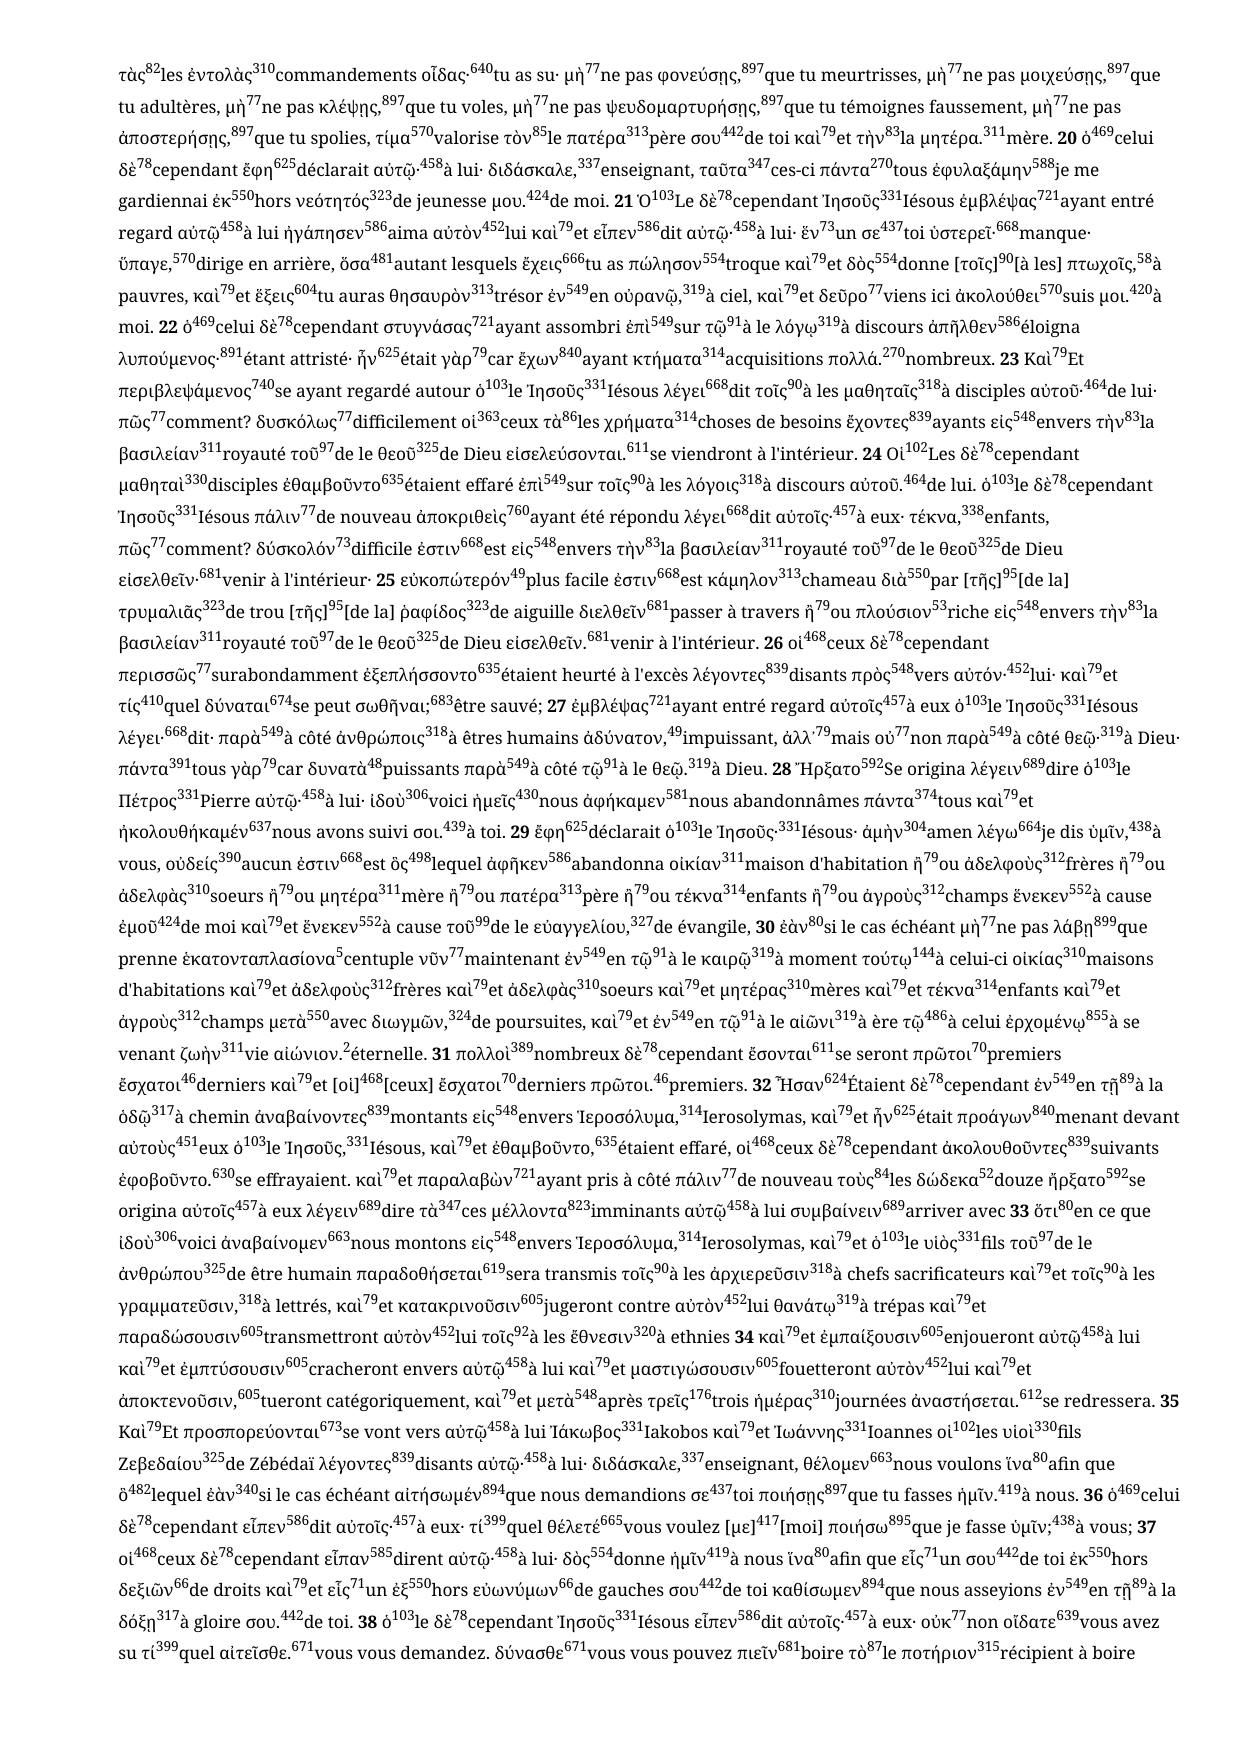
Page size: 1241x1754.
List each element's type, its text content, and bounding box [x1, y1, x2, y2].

text 1 Καὶ79Et ἐκεῖθεν77de là ἀναστὰς721ayant redressé ἔρχεται674se vient εἰς548envers τὰ86les ὅρια314frontières τῆς95de la Ἰουδαίας323de Ioudaia [καὶ]79[et] πέραν552de l'autre côté τοῦ97de le Ἰορδάνου,325de Iordane, καὶ79et συμπορεύονται673se vont avec πάλιν77de nouveau ὄχλοι330foules πρὸς548vers αὐτόν,452lui, καὶ79et ὡς80comme εἰώθει659avait habitué πάλιν77de nouveau ἐδίδασκεν625enseignait αὐτούς.451eux. 2 Καὶ79Et προσελθόντες720ayants venus vers Φαρισαῖοι330Pharisiens ἐπηρώτων624surinterrogeaient αὐτὸν452lui εἰ340si ἔξεστιν668est permis ἀνδρὶ319à homme γυναῖκα311femme ἀπολῦσαι,681délier au loin, πειράζοντες839mettants en tentation αὐτόν.452lui. 3 ὁ469celui δὲ78cependant ἀποκριθεὶς760ayant été répondu εἶπεν586dit αὐτοῖς·457à eux· τί399quel ὑμῖν438à vous ἐνετείλατο592se commanda Μωϋσῆς;331Môusês; 4 οἱ468ceux δὲ78cependant εἶπαν·585dirent· ἐπέτρεψεν586permit Μωϋσῆς331Môusês βιβλίον315papier de bible ἀποστασίου327de apostat γράψαι681grapher καὶ79et ἀπολῦσαι.681délier au loin. 5 ὁ103le δὲ78cependant Ἰησοῦς331Iésous εἶπεν586dit αὐτοῖς·457à eux· πρὸς548vers τὴν83la σκληροκαρδίαν311sclérose cardiaque ὑμῶν441de vous ἔγραψεν586grapha ὑμῖν438à vous τὴν83la ἐντολὴν311commandement ταύτην.136celle-ci. 6 ἀπὸ550au loin δὲ78cependant ἀρχῆς323de origine κτίσεως323de création ἄρσεν55mâle καὶ79et θῆλυ55femelle ἐποίησεν586fit αὐτούς·451eux· 7 ἕνεκεν552à cause τούτου360de ce-ci καταλείψει606laissera en contrebas ἄνθρωπος331être humain τὸν85le πατέρα313père αὐτοῦ464de lui καὶ79et τὴν83la μητέρα311mère [καὶ79[et προσκολληθήσεται619sera accolé πρὸς548vers τὴν83la γυναῖκα311femme αὐτοῦ],464de lui], 8 καὶ79et ἔσονται611se seront οἱ102les δύο70deux εἰς548envers σάρκα311chair μίαν·177une· ὥστε80de sorte que οὐκέτι77non plus εἰσὶν667sont δύο46deux ἀλλὰ79mais μία195une σάρξ.329chair. 9 ὃ482lequel οὖν79donc ὁ103le θεὸς331Dieu συνέζευξεν586joignit paire ensemble ἄνθρωπος331être humain μὴ77ne pas χωριζέτω.572sépare. 10 Καὶ79Et εἰς548envers τὴν83la οἰκίαν311maison d'habitation πάλιν77de nouveau οἱ102les μαθηταὶ330disciples περὶ550autour τούτου360de ce-ci ἐπηρώτων624surinterrogeaient αὐτόν.452lui. 11 καὶ79et λέγει668dit αὐτοῖς·457à eux· ὃς498lequel ἂν340le cas échéant ἀπολύσῃ899que délie au loin τὴν83la γυναῖκα311femme αὐτοῦ464de lui καὶ79et γαμήσῃ899que marie ἄλλην371autre μοιχᾶται674se fait adultère ἐπ᾽548sur αὐτήν·450elle· 12 καὶ79et ἐὰν80si le cas échéant αὐτὴ467elle ἀπολύσασα719ayante déliée au loin τὸν85le ἄνδρα313homme αὐτῆς462de elle γαμήσῃ899que marie ἄλλον373autre μοιχᾶται.674se fait adultère. 13 Καὶ79Et προσέφερον624apportaient αὐτῷ458à lui παιδία314petits enfants ἵνα80afin que αὐτῶν465de eux ἅψηται·905que se touche· οἱ102les δὲ78cependant μαθηταὶ330disciples ἐπετίμησαν585survalorisèrent αὐτοῖς.457à eux. 14 ἰδὼν721ayant vu δὲ78cependant ὁ103le Ἰησοῦς331Iésous ἠγανάκτησεν586irrita beaucoup καὶ79et εἶπεν586dit αὐτοῖς·457à eux· ἄφετε553abandonnez τὰ86les παιδία314petits enfants ἔρχεσθαι690se venir πρός548vers με,417moi, καὶ79et μὴ77ne pas κωλύετε569empêchez αὐτά,453eux, τῶν98de les γὰρ79car τοιούτων359de tels ἐστὶν668est ἡ101la βασιλεία329royauté τοῦ97de le θεοῦ.325de Dieu. 15 ἀμὴν304amen λέγω664je dis ὑμῖν,438à vous, ὃς498lequel ἂν340le cas échéant μὴ77ne pas δέξηται905que se accepte τὴν83la βασιλείαν311royauté τοῦ97de le θεοῦ325de Dieu ὡς80comme παιδίον,333petit enfant, οὐ77non μὴ77ne pas εἰσέλθῃ899que vienne à l'intérieur εἰς548envers αὐτήν.450elle. 16 καὶ79et ἐναγκαλισάμενος740se ayant pris dans ses bras αὐτὰ453eux κατευλόγει625élogiait de haut en bas τιθεὶς840posant τὰς242les χεῖρας310mains ἐπ᾽548sur αὐτά.453eux. 17 Καὶ79Et ἐκπορευομένου861de se allant au dehors αὐτοῦ464de lui εἰς548envers ὁδὸν311chemin προσδραμὼν721ayant couru vers εἷς71un καὶ79et γονυπετήσας721ayant agenouillé αὐτὸν452lui ἐπηρώτα625surinterrogeait αὐτόν·452lui· διδάσκαλε337enseignant ἀγαθέ,27bon, τί399quel ποιήσω895que je fasse ἵνα80afin que ζωὴν311vie αἰώνιον2éternelle κληρονομήσω;895que je hérite; 18 ὁ103le δὲ78cependant Ἰησοῦς331Iésous εἶπεν586dit αὐτῷ·458à lui· τί399quel με417moi λέγεις666tu dis ἀγαθόν;53bon; οὐδεὶς390aucun ἀγαθὸς47bon εἰ551si μὴ77ne pas εἷς197un ὁ103le θεός.331Dieu. 19 τὰς82les ἐντολὰς310commandements οἶδας·640tu as su· μὴ77ne pas φονεύσῃς,897que tu meurtrisses, μὴ77ne pas μοιχεύσῃς,897que tu adultères, μὴ77ne pas κλέψῃς,897que tu voles, μὴ77ne pas ψευδομαρτυρήσῃς,897que tu témoignes faussement, μὴ77ne pas ἀποστερήσῃς,897que tu spolies, τίμα570valorise τὸν85le πατέρα313père σου442de toi καὶ79et τὴν83la μητέρα.311mère. 20 ὁ469celui δὲ78cependant ἔφη625déclarait αὐτῷ·458à lui· διδάσκαλε,337enseignant, ταῦτα347ces-ci πάντα270tous ἐφυλαξάμην588je me gardiennai ἐκ550hors νεότητός323de jeunesse μου.424de moi. 21 Ὁ103Le δὲ78cependant Ἰησοῦς331Iésous ἐμβλέψας721ayant entré regard αὐτῷ458à lui ἠγάπησεν586aima αὐτὸν452lui καὶ79et εἶπεν586dit αὐτῷ·458à lui· ἕν73un σε437toi ὑστερεῖ·668manque· ὕπαγε,570dirige en arrière, ὅσα481autant lesquels ἔχεις666tu as πώλησον554troque καὶ79et δὸς554donne [τοῖς]90[à les] πτωχοῖς,58à pauvres, καὶ79et ἕξεις604tu auras θησαυρὸν313trésor ἐν549en οὐρανῷ,319à ciel, καὶ79et δεῦρο77viens ici ἀκολούθει570suis μοι.420à moi. 22 ὁ469celui δὲ78cependant στυγνάσας721ayant assombri ἐπὶ549sur τῷ91à le λόγῳ319à discours ἀπῆλθεν586éloigna λυπούμενος·891étant attristé· ἦν625était γὰρ79car ἔχων840ayant κτήματα314acquisitions πολλά.270nombreux. 23 Καὶ79Et περιβλεψάμενος740se ayant regardé autour ὁ103le Ἰησοῦς331Iésous λέγει668dit τοῖς90à les μαθηταῖς318à disciples αὐτοῦ·464de lui· πῶς77comment? δυσκόλως77difficilement οἱ363ceux τὰ86les χρήματα314choses de besoins ἔχοντες839ayants εἰς548envers τὴν83la βασιλείαν311royauté τοῦ97de le θεοῦ325de Dieu εἰσελεύσονται.611se viendront à l'intérieur. 24 Οἱ102Les δὲ78cependant μαθηταὶ330disciples ἐθαμβοῦντο635étaient effaré ἐπὶ549sur τοῖς90à les λόγοις318à discours αὐτοῦ.464de lui. ὁ103le δὲ78cependant Ἰησοῦς331Iésous πάλιν77de nouveau ἀποκριθεὶς760ayant été répondu λέγει668dit αὐτοῖς·457à eux· τέκνα,338enfants, πῶς77comment? δύσκολόν73difficile ἐστιν668est εἰς548envers τὴν83la βασιλείαν311royauté τοῦ97de le θεοῦ325de Dieu εἰσελθεῖν·681venir à l'intérieur· 25 εὐκοπώτερόν49plus facile ἐστιν668est κάμηλον313chameau διὰ550par [τῆς]95[de la] τρυμαλιᾶς323de trou [τῆς]95[de la] ῥαφίδος323de aiguille διελθεῖν681passer à travers ἢ79ou πλούσιον53riche εἰς548envers τὴν83la βασιλείαν311royauté τοῦ97de le θεοῦ325de Dieu εἰσελθεῖν.681venir à l'intérieur. 26 οἱ468ceux δὲ78cependant περισσῶς77surabondamment ἐξεπλήσσοντο635étaient heurté à l'excès λέγοντες839disants πρὸς548vers αὐτόν·452lui· καὶ79et τίς410quel δύναται674se peut σωθῆναι;683être sauvé; 27 ἐμβλέψας721ayant entré regard αὐτοῖς457à eux ὁ103le Ἰησοῦς331Iésous λέγει·668dit· παρὰ549à côté ἀνθρώποις318à êtres humains ἀδύνατον,49impuissant, ἀλλ᾽79mais οὐ77non παρὰ549à côté θεῷ·319à Dieu· πάντα391tous γὰρ79car δυνατὰ48puissants παρὰ549à côté τῷ91à le θεῷ.319à Dieu. 28 Ἤρξατο592Se origina λέγειν689dire ὁ103le Πέτρος331Pierre αὐτῷ·458à lui· ἰδοὺ306voici ἡμεῖς430nous ἀφήκαμεν581nous abandonnâmes πάντα374tous καὶ79et ἠκολουθήκαμέν637nous avons suivi σοι.439à toi. 29 ἔφη625déclarait ὁ103le Ἰησοῦς·331Iésous· ἀμὴν304amen λέγω664je dis ὑμῖν,438à vous, οὐδείς390aucun ἐστιν668est ὃς498lequel ἀφῆκεν586abandonna οἰκίαν311maison d'habitation ἢ79ou ἀδελφοὺς312frères ἢ79ou ἀδελφὰς310soeurs ἢ79ou μητέρα311mère ἢ79ou πατέρα313père ἢ79ou τέκνα314enfants ἢ79ou ἀγροὺς312champs ἕνεκεν552à cause ἐμοῦ424de moi καὶ79et ἕνεκεν552à cause τοῦ99de le εὐαγγελίου,327de évangile, 30 ἐὰν80si le cas échéant μὴ77ne pas λάβῃ899que prenne ἑκατονταπλασίονα5centuple νῦν77maintenant ἐν549en τῷ91à le καιρῷ319à moment τούτῳ144à celui-ci οἰκίας310maisons d'habitations καὶ79et ἀδελφοὺς312frères καὶ79et ἀδελφὰς310soeurs καὶ79et μητέρας310mères καὶ79et τέκνα314enfants καὶ79et ἀγροὺς312champs μετὰ550avec διωγμῶν,324de poursuites, καὶ79et ἐν549en τῷ91à le αἰῶνι319à ère τῷ486à celui ἐρχομένῳ855à se venant ζωὴν311vie αἰώνιον.2éternelle. 31 πολλοὶ389nombreux δὲ78cependant ἔσονται611se seront πρῶτοι70premiers ἔσχατοι46derniers καὶ79et [οἱ]468[ceux] ἔσχατοι70derniers πρῶτοι.46premiers. 32 Ἦσαν624Étaient δὲ78cependant ἐν549en τῇ89à la ὁδῷ317à chemin ἀναβαίνοντες839montants εἰς548envers Ἱεροσόλυμα,314Ierosolymas, καὶ79et ἦν625était προάγων840menant devant αὐτοὺς451eux ὁ103le Ἰησοῦς,331Iésous, καὶ79et ἐθαμβοῦντο,635étaient effaré, οἱ468ceux δὲ78cependant ἀκολουθοῦντες839suivants ἐφοβοῦντο.630se effrayaient. καὶ79et παραλαβὼν721ayant pris à côté πάλιν77de nouveau τοὺς84les δώδεκα52douze ἤρξατο592se origina αὐτοῖς457à eux λέγειν689dire τὰ347ces μέλλοντα823imminants αὐτῷ458à lui συμβαίνειν689arriver avec 33 ὅτι80en ce que ἰδοὺ306voici ἀναβαίνομεν663nous montons εἰς548envers Ἱεροσόλυμα,314Ierosolymas, καὶ79et ὁ103le υἱὸς331fils τοῦ97de le ἀνθρώπου325de être humain παραδοθήσεται619sera transmis τοῖς90à les ἀρχιερεῦσιν318à chefs sacrificateurs καὶ79et τοῖς90à les γραμματεῦσιν,318à lettrés, καὶ79et κατακρινοῦσιν605jugeront contre αὐτὸν452lui θανάτῳ319à trépas καὶ79et παραδώσουσιν605transmettront αὐτὸν452lui τοῖς92à les ἔθνεσιν320à ethnies 34 καὶ79et ἐμπαίξουσιν605enjoueront αὐτῷ458à lui καὶ79et ἐμπτύσουσιν605cracheront envers αὐτῷ458à lui καὶ79et μαστιγώσουσιν605fouetteront αὐτὸν452lui καὶ79et ἀποκτενοῦσιν,605tueront catégoriquement, καὶ79et μετὰ548après τρεῖς176trois ἡμέρας310journées ἀναστήσεται.612se redressera. 35 Καὶ79Et προσπορεύονται673se vont vers αὐτῷ458à lui Ἰάκωβος331Iakobos καὶ79et Ἰωάννης331Ioannes οἱ102les υἱοὶ330fils Ζεβεδαίου325de Zébédaï λέγοντες839disants αὐτῷ·458à lui· διδάσκαλε,337enseignant, θέλομεν663nous voulons ἵνα80afin que ὃ482lequel ἐὰν340si le cas échéant αἰτήσωμέν894que nous demandions σε437toi ποιήσῃς897que tu fasses ἡμῖν.419à nous. 36 ὁ469celui δὲ78cependant εἶπεν586dit αὐτοῖς·457à eux· τί399quel θέλετέ665vous voulez [με]417[moi] ποιήσω895que je fasse ὑμῖν;438à vous; 37 οἱ468ceux δὲ78cependant εἶπαν585dirent αὐτῷ·458à lui· δὸς554donne ἡμῖν419à nous ἵνα80afin que εἷς71un σου442de toi ἐκ550hors δεξιῶν66de droits καὶ79et εἷς71un ἐξ550hors εὐωνύμων66de gauches σου442de toi καθίσωμεν894que nous asseyions ἐν549en τῇ89à la δόξῃ317à gloire σου.442de toi. 38 ὁ103le δὲ78cependant Ἰησοῦς331Iésous εἶπεν586dit αὐτοῖς·457à eux· οὐκ77non οἴδατε639vous avez su τί399quel αἰτεῖσθε.671vous vous demandez. δύνασθε671vous vous pouvez πιεῖν681boire τὸ87le ποτήριον315récipient à boire ὃ482lequel ἐγὼ431moi πίνω664je bois ἢ79ou τὸ87le βάπτισμα315baptême ὃ482lequel ἐγὼ431moi βαπτίζομαι676je suis baptisé βαπτισθῆναι;683être baptisé; 39 οἱ468ceux δὲ78cependant εἶπαν585dirent αὐτῷ·458à lui· δυνάμεθα.669nous nous pouvons. ὁ103le δὲ78cependant Ἰησοῦς331Iésous εἶπεν586dit αὐτοῖς·457à eux· τὸ87le ποτήριον315récipient à boire ὃ482lequel ἐγὼ431moi πίνω664je bois πίεσθε609vous vous boirez καὶ79et τὸ87le βάπτισμα315baptême ὃ482lequel ἐγὼ431moi βαπτίζομαι676je suis baptisé βαπτισθήσεσθε,616vous serez baptisé, 40 τὸ348ce δὲ78cependant καθίσαι681asseoir ἐκ550hors δεξιῶν66de droits μου424de moi ἢ79ou ἐξ550hors εὐωνύμων66de gauches οὐκ77non ἔστιν668est ἐμὸν429mien δοῦναι,681donner, ἀλλ᾽79mais οἷς485à lesquels ἡτοίμασται.654a été préparé. 41 Καὶ79Et ἀκούσαντες720ayants écoutés οἱ102les δέκα70dix ἤρξαντο591se originèrent ἀγανακτεῖν689irriter beaucoup περὶ550autour Ἰακώβου325de Iakobos καὶ79et Ἰωάννου.325de Ioannes. 42 καὶ79et προσκαλεσάμενος740se ayant appelé auprès αὐτοὺς451eux ὁ103le Ἰησοῦς331Iésous λέγει668dit αὐτοῖς·457à eux· οἴδατε639vous avez su ὅτι80en ce que οἱ363ceux δοκοῦντες839estimants ἄρχειν689originer τῶν98de les ἐθνῶν326de ethnies κατακυριεύουσιν667maîtrisent de haut en bas αὐτῶν465de eux καὶ79et οἱ102les μεγάλοι70grands αὐτῶν463de eux κατεξουσιάζουσιν667dominent de haut en bas αὐτῶν.465de eux. 43 οὐχ77non οὕτως77ainsi δέ78cependant ἐστιν668est ἐν549en ὑμῖν,438à vous, ἀλλ᾽79mais ὃς498lequel ἂν340le cas échéant θέλῃ921que veuille μέγας47grand γενέσθαι682se devenir ἐν549en ὑμῖν438à vous ἔσται612se sera ὑμῶν441de vous διάκονος,331serviteur, 44 καὶ79et ὃς498lequel ἂν340le cas échéant θέλῃ921que veuille ἐν549en ὑμῖν438à vous εἶναι689être πρῶτος47premier ἔσται612se sera πάντων383de tous δοῦλος·331mâle esclave· 45 καὶ77aussi γὰρ79car ὁ103le υἱὸς331fils τοῦ97de le ἀνθρώπου325de être humain οὐκ77non ἦλθεν586vint διακονηθῆναι683être servi ἀλλὰ79mais διακονῆσαι681servir καὶ79et δοῦναι681donner τὴν83la ψυχὴν311âme αὐτοῦ464de lui λύτρον315rançon ἀντὶ550contre πολλῶν.383de nombreux. 46 Καὶ79Et ἔρχονται673se viennent εἰς548envers Ἰεριχώ.311Iéricho. Καὶ79Et ἐκπορευομένου861de se allant au dehors αὐτοῦ464de lui ἀπὸ550au loin Ἰεριχὼ323de Iéricho καὶ79et τῶν96de les μαθητῶν324de disciples αὐτοῦ464de lui καὶ79et ὄχλου325de foule ἱκανοῦ16de assez-important ὁ103le υἱὸς331fils Τιμαίου325de Timai Βαρτιμαῖος,331Bar-Timaios, τυφλὸς22aveugle προσαίτης,331mendiant, ἐκάθητο631se était assis παρὰ548à côté τὴν83la ὁδόν.311chemin. 47 καὶ79et ἀκούσας721ayant écouté ὅτι80en ce que Ἰησοῦς331Iésous ὁ103le Ναζαρηνός22Nazarénien ἐστιν668est ἤρξατο592se origina κράζειν689croasser καὶ79et λέγειν·689dire· υἱὲ337fils Δαυὶδ325de Dauid Ἰησοῦ,337Iésous, ἐλέησόν554fais miséricorde με.417moi. 48 καὶ79et ἐπετίμων624survalorisaient αὐτῷ458à lui πολλοὶ389nombreux ἵνα80afin que σιωπήσῃ·899que silence· ὁ469celui δὲ78cependant πολλῷ380à nombreux μᾶλλον77davantage ἔκραζεν·625croassait· υἱὲ337fils Δαυίδ,325de Dauid, ἐλέησόν554fais miséricorde με.417moi. 49 καὶ79et στὰς721ayant dressé ὁ103le Ἰησοῦς331Iésous εἶπεν·586dit· φωνήσατε553voixez αὐτόν.452lui. καὶ79et φωνοῦσιν667voixent τὸν85le τυφλὸν53aveugle λέγοντες839disants αὐτῷ·458à lui· θάρσει,570aie courage, ἔγειρε,570éveille, φωνεῖ668voixe σε.437toi. 50 ὁ469celui δὲ78cependant ἀποβαλὼν721ayant jeté au loin τὸ87le ἱμάτιον315himation αὐτοῦ464de lui ἀναπηδήσας721ayant sauté de bas en haut ἦλθεν586vint πρὸς548vers τὸν85le Ἰησοῦν.313Iésous. 51 καὶ79et ἀποκριθεὶς760ayant été répondu αὐτῷ458à lui ὁ103le Ἰησοῦς331Iésous εἶπεν·586dit· τί399quel σοι439à toi θέλεις666tu veux ποιήσω;895que je fasse; ὁ103le δὲ78cependant τυφλὸς71aveugle εἶπεν586dit αὐτῷ·458à lui· ραββουνι,337rabbouni, ἵνα80afin que ἀναβλέψω.895que je regarde de bas en haut. 52 ὁ103le δὲ78cependant Ἰησοῦς331Iésous εἶπεν586dit αὐτῷ·458à lui· ὕπαγε,570dirige en arrière, ἡ101la πίστις329croyance σου442de toi σέσωκέν642a sauvé σε.437toi. καὶ79et εὐθὺς77directement ἀνέβλεψεν586regarda de bas en haut καὶ79et ἠκολούθει625suivait αὐτῷ458à lui ἐν549en τῇ89à la ὁδῷ.317à chemin. [118, 59, 1181, 1665]
